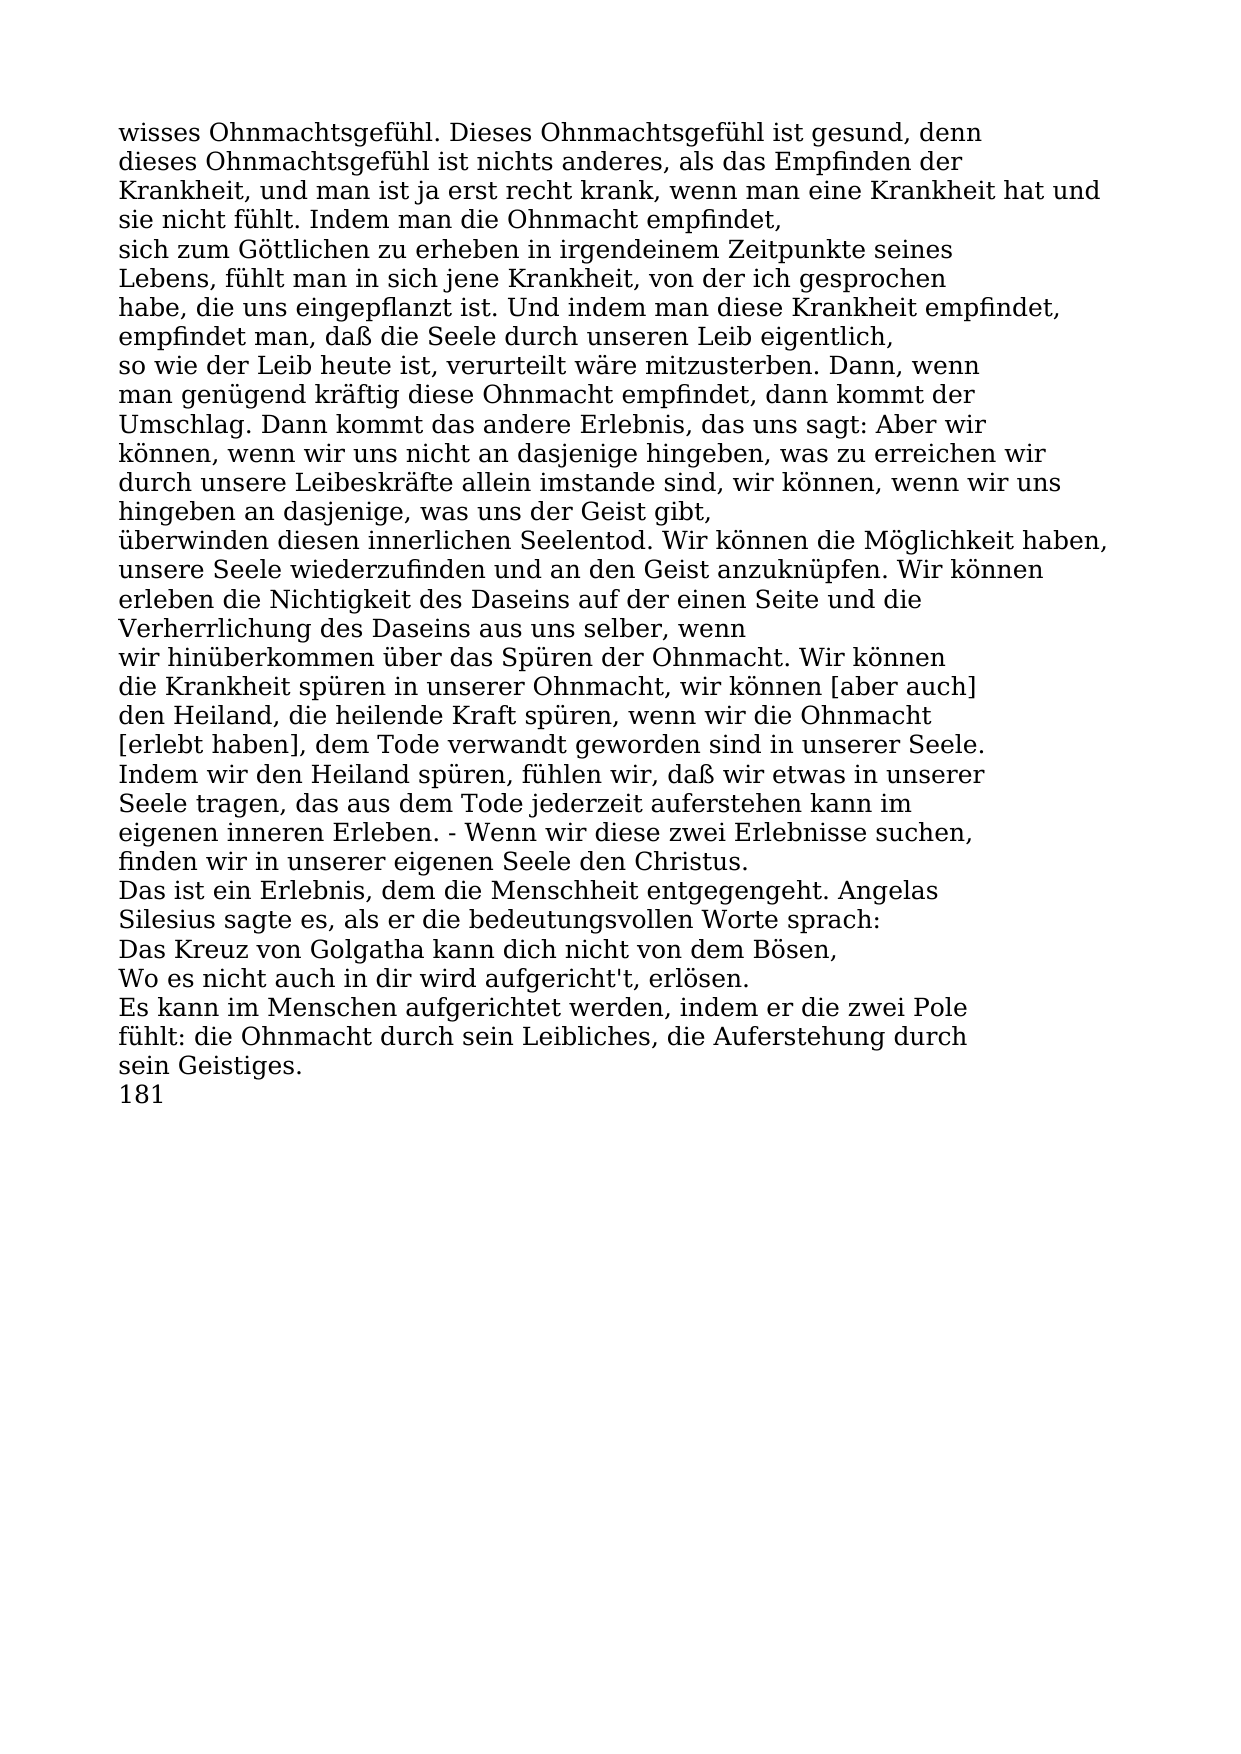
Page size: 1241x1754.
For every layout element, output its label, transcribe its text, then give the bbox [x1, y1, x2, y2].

text überwinden diesen innerlichen Seelentod. Wir können die Möglichkeit haben, unsere Seele wiederzufinden und an den Geist anzuknüpfen. Wir können erleben die Nichtigkeit des Daseins auf der einen Seite und die Verherrlichung des Daseins aus uns selber, wenn [118, 526, 1122, 643]
text so wie der Leib heute ist, verurteilt wäre mitzusterben. Dann, wenn [118, 351, 1122, 381]
text Lebens, fühlt man in sich jene Krankheit, von der ich gesprochen [118, 264, 1122, 293]
text Umschlag. Dann kommt das andere Erlebnis, das uns sagt: Aber wir [118, 410, 1122, 439]
text Seele tragen, das aus dem Tode jederzeit auferstehen kann im [118, 789, 1122, 818]
text Wo es nicht auch in dir wird aufgericht't, erlösen. [118, 964, 1122, 993]
text habe, die uns eingepflanzt ist. Und indem man diese Krankheit empfindet, empfindet man, daß die Seele durch unseren Leib eigentlich, [118, 293, 1122, 351]
text können, wenn wir uns nicht an dasjenige hingeben, was zu erreichen wir durch unsere Leibeskräfte allein imstande sind, wir können, wenn wir uns hingeben an dasjenige, was uns der Geist gibt, [118, 439, 1122, 526]
text fühlt: die Ohnmacht durch sein Leibliches, die Auferstehung durch [118, 1022, 1122, 1051]
text den Heiland, die heilende Kraft spüren, wenn wir die Ohnmacht [118, 701, 1122, 731]
text Silesius sagte es, als er die bedeutungsvollen Worte sprach: [118, 906, 1122, 935]
text dieses Ohnmachtsgefühl ist nichts anderes, als das Empfinden der [118, 147, 1122, 176]
text man genügend kräftig diese Ohnmacht empfindet, dann kommt der [118, 381, 1122, 410]
text Es kann im Menschen aufgerichtet werden, indem er die zwei Pole [118, 993, 1122, 1022]
text eigenen inneren Erleben. - Wenn wir diese zwei Erlebnisse suchen, [118, 818, 1122, 847]
text wisses Ohnmachtsgefühl. Dieses Ohnmachtsgefühl ist gesund, denn [118, 118, 1122, 147]
text 181 [118, 1081, 1122, 1110]
text [erlebt haben], dem Tode verwandt geworden sind in unserer Seele. [118, 731, 1122, 760]
text sein Geistiges. [118, 1051, 1122, 1081]
text Krankheit, und man ist ja erst recht krank, wenn man eine Krankheit hat und sie nicht fühlt. Indem man die Ohnmacht empfindet, [118, 176, 1122, 235]
text die Krankheit spüren in unserer Ohnmacht, wir können [aber auch] [118, 672, 1122, 701]
text Indem wir den Heiland spüren, fühlen wir, daß wir etwas in unserer [118, 760, 1122, 789]
text wir hinüberkommen über das Spüren der Ohnmacht. Wir können [118, 643, 1122, 672]
text Das ist ein Erlebnis, dem die Menschheit entgegengeht. Angelas [118, 876, 1122, 906]
text sich zum Göttlichen zu erheben in irgendeinem Zeitpunkte seines [118, 235, 1122, 264]
text Das Kreuz von Golgatha kann dich nicht von dem Bösen, [118, 935, 1122, 964]
text finden wir in unserer eigenen Seele den Christus. [118, 847, 1122, 876]
